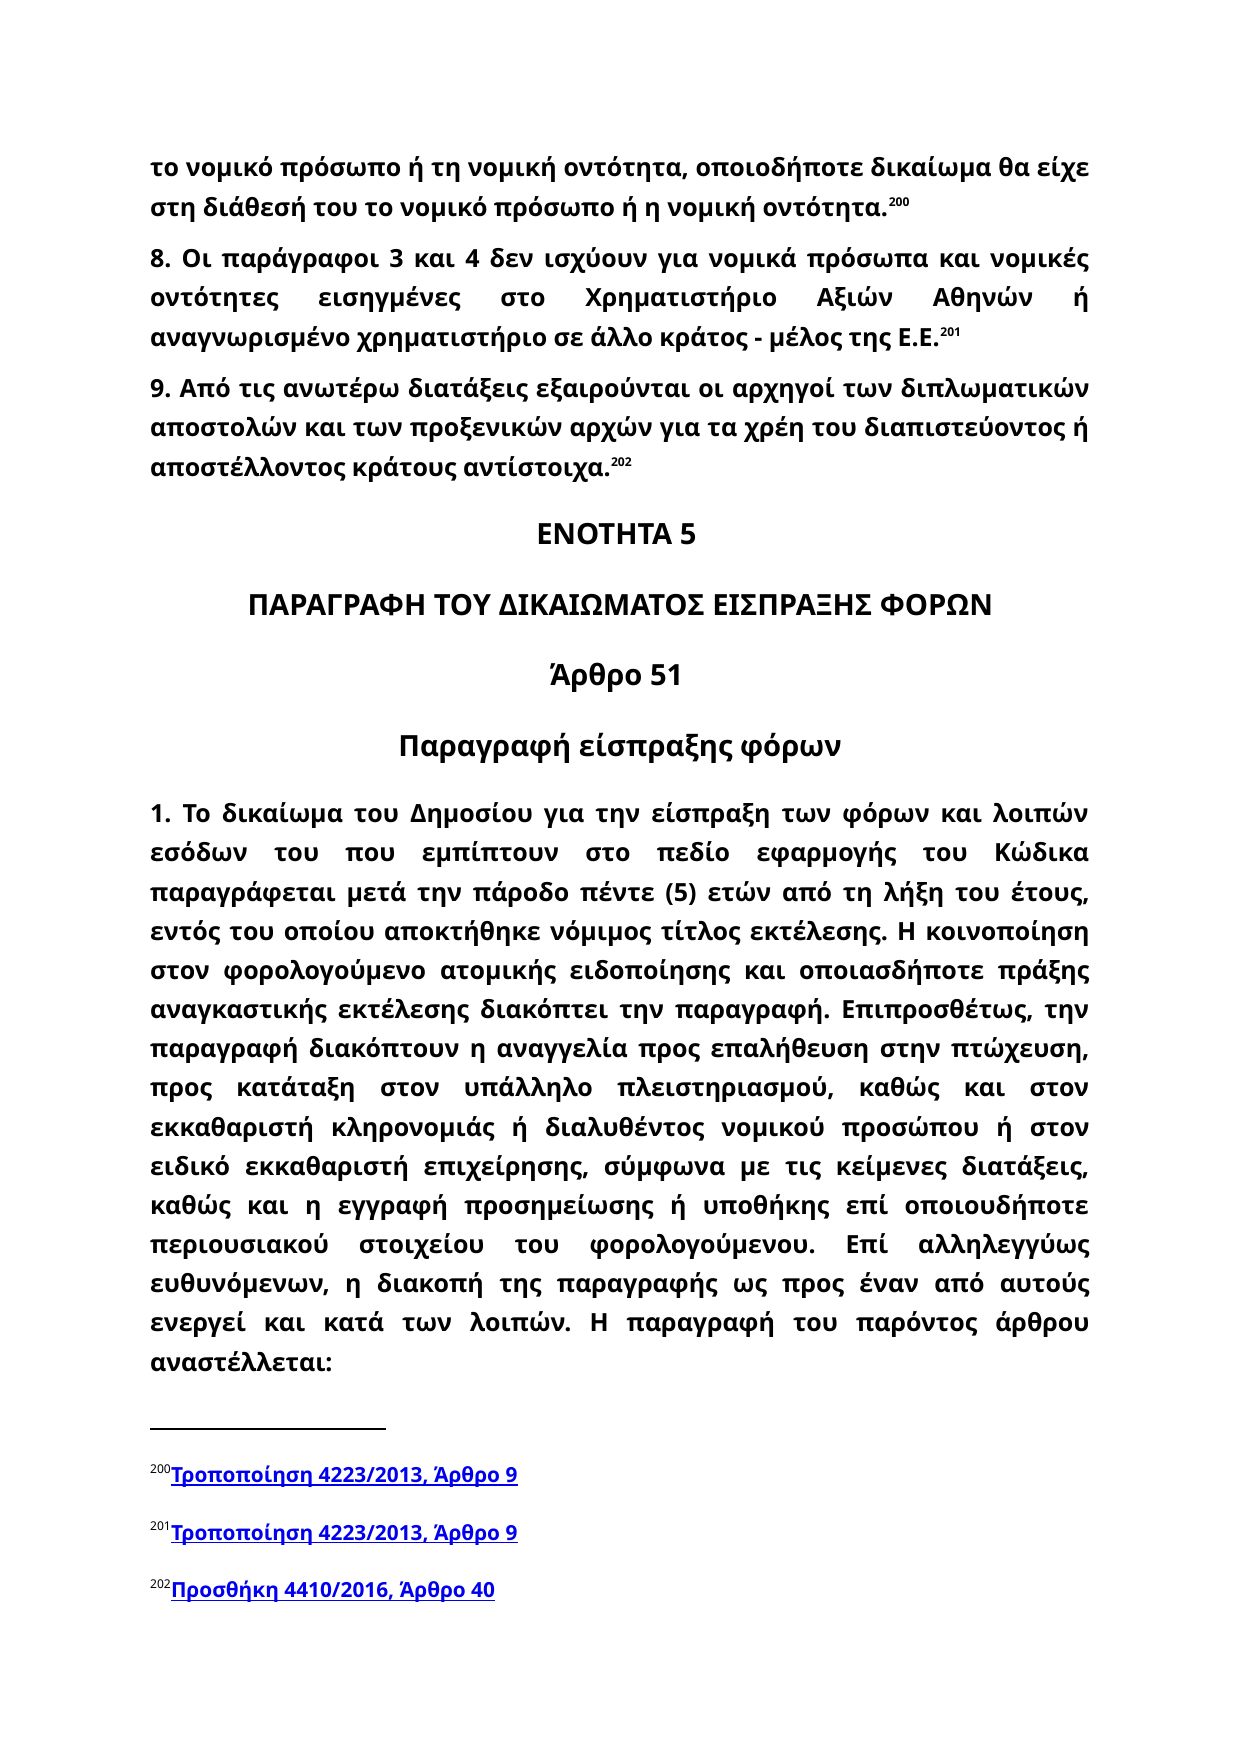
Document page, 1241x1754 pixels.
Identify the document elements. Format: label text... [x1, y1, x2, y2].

text το νομικό πρόσωπο ή τη νομική οντότητα, οποιοδήποτε δικαίωμα θα είχε στη διάθεσή του το νομικό πρόσωπο ή η νομική οντότητα. [150, 150, 1090, 223]
text 9. Από τις ανωτέρω διατάξεις εξαιρούνται οι αρχηγοί των διπλωματικών αποστολών και των προξενικών αρχών για τα χρέη του διαπιστεύοντος ή αποστέλλοντος κράτους αντίστοιχα. [150, 371, 1090, 483]
text 8. Οι παράγραφοι 3 και 4 δεν ισχύουν για νομικά πρόσωπα και νομικές οντότητες εισηγμένες στο Χρηματιστήριο Αξιών Αθηνών ή αναγνωρισμένο χρηματιστήριο σε άλλο κράτος - μέλος της Ε.Ε. [150, 241, 1090, 353]
text Τροποποίηση 4223/2013, Άρθρο 9 [150, 1460, 1090, 1489]
text Προσθήκη 4410/2016, Άρθρο 40 [150, 1576, 1090, 1604]
text Τροποποίηση 4223/2013, Άρθρο 9 [150, 1518, 1090, 1546]
subtitle ΕΝΟΤΗΤΑ 5 [150, 513, 1090, 553]
subtitle Παραγραφή είσπραξης φόρων [150, 725, 1090, 765]
subtitle ΠΑΡΑΓΡΑΦΗ ΤΟΥ ΔΙΚΑΙΩΜΑΤΟΣ ΕΙΣΠΡΑΞΗΣ ΦΟΡΩΝ [150, 584, 1090, 624]
subtitle Άρθρο 51 [150, 654, 1090, 694]
text 1. Το δικαίωμα του Δημοσίου για την είσπραξη των φόρων και λοιπών εσόδων του που εμπίπτουν στο πεδίο εφαρμογής του Κώδικα παραγράφεται μετά την πάροδο πέντε (5) ετών από τη λήξη του έτους, εντός του οποίου αποκτήθηκε νόμιμος τίτλος εκτέλεσης. Η κοινοποίηση στον φορολογούμενο ατομικής ειδοποίησης και οποιασδήποτε πράξης αναγκαστικής εκτέλεσης διακόπτει την παραγραφή. Επιπροσθέτως, την παραγραφή διακόπτουν η αναγγελία προς επαλήθευση στην πτώχευση, προς κατάταξη στον υπάλληλο πλειστηριασμού, καθώς και στον εκκαθαριστή κληρονομιάς ή διαλυθέντος νομικού προσώπου ή στον ειδικό εκκαθαριστή επιχείρησης, σύμφωνα με τις κείμενες διατάξεις, καθώς και η εγγραφή προσημείωσης ή υποθήκης επί οποιουδήποτε περιουσιακού στοιχείου του φορολογούμενου. Επί αλληλεγγύως ευθυνόμενων, η διακοπή της παραγραφής ως προς έναν από αυτούς ενεργεί και κατά των λοιπών. Η παραγραφή του παρόντος άρθρου αναστέλλεται: [150, 796, 1090, 1378]
